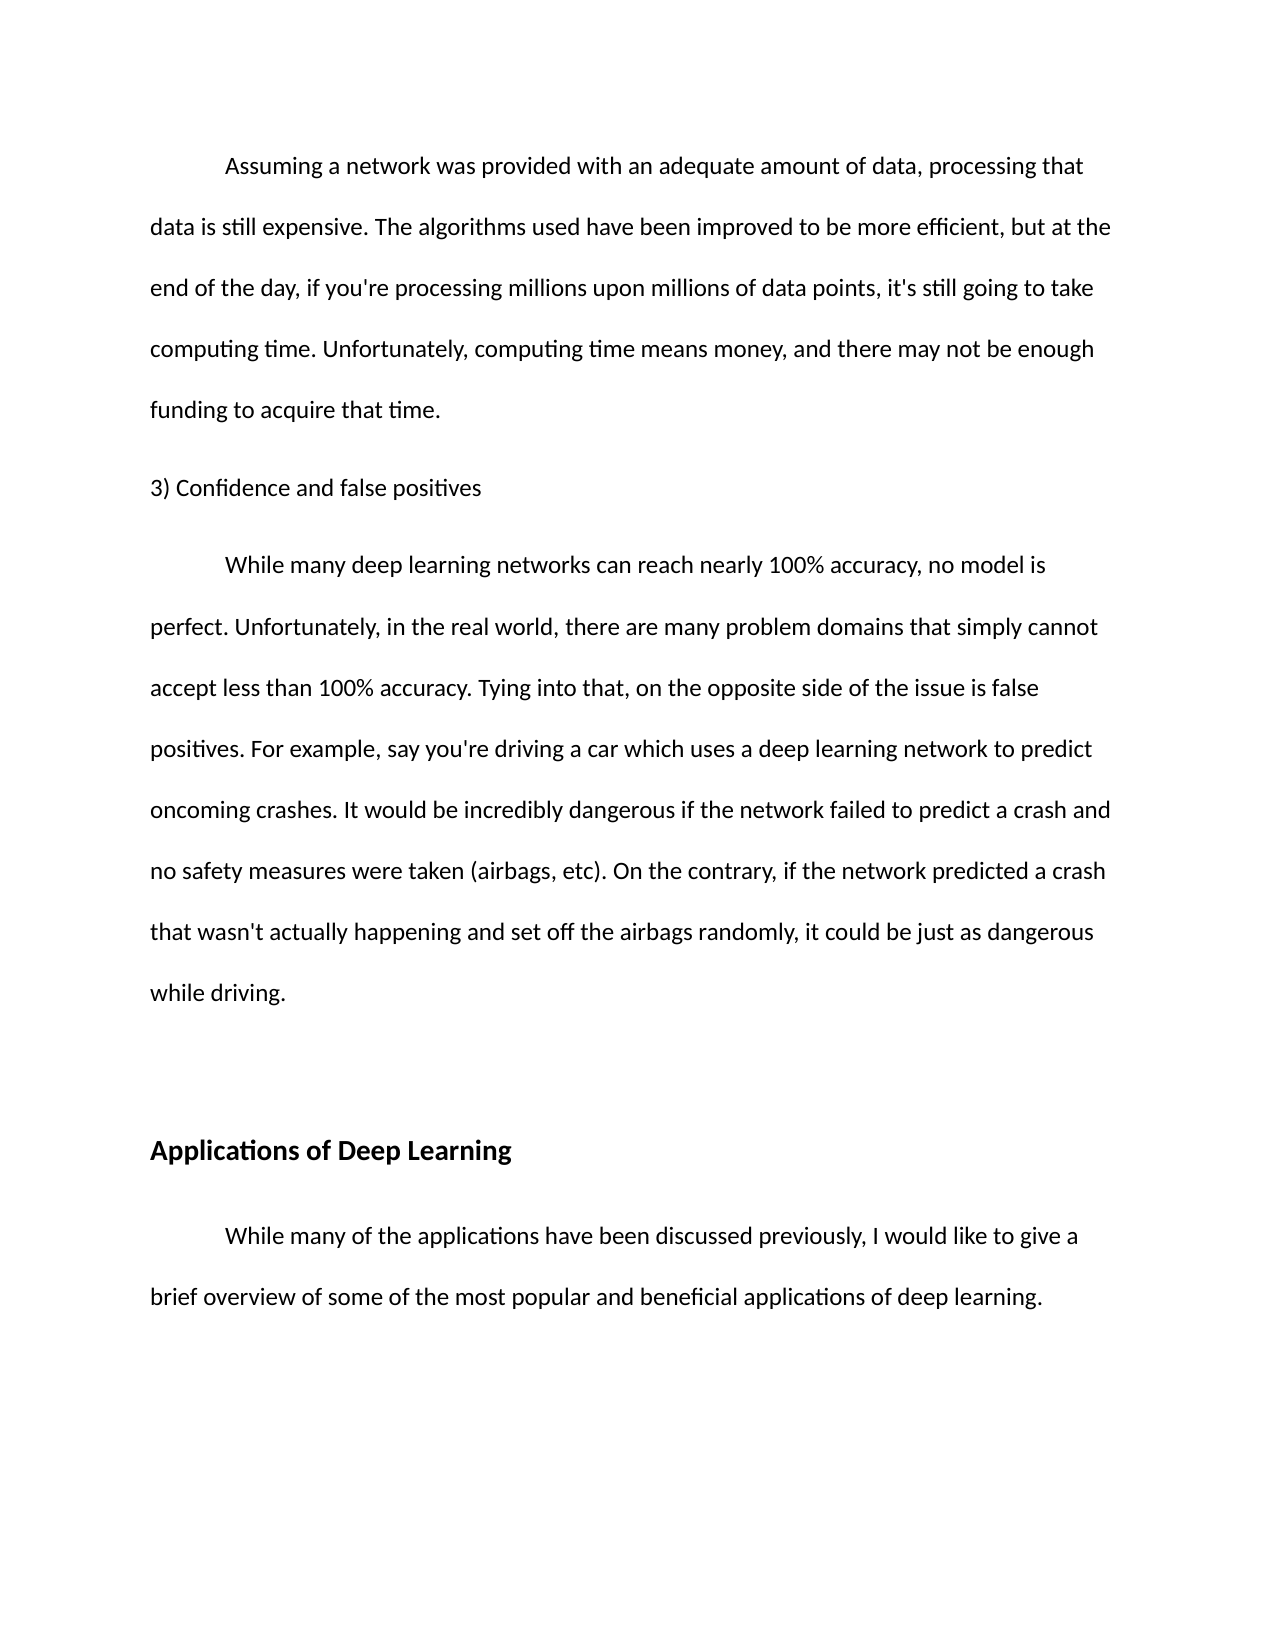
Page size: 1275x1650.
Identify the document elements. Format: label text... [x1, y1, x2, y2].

text Assuming a network was provided with an adequate amount of data, processing that data is still expensive. The algorithms used have been improved to be more efficient, but at the end of the day, if you're processing millions upon millions of data points, it's still going to take computing time. Unfortunately, computing time means money, and there may not be enough funding to acquire that time. [150, 150, 1125, 425]
text While many of the applications have been discussed previously, I would like to give a brief overview of some of the most popular and beneficial applications of deep learning. [150, 1220, 1125, 1312]
text 3) Confidence and false positives [150, 472, 1125, 502]
text While many deep learning networks can reach nearly 100% accuracy, no model is perfect. Unfortunately, in the real world, there are many problem domains that simply cannot accept less than 100% accuracy. Tying into that, on the opposite side of the issue is false positives. For example, say you're driving a car which uses a deep learning network to predict oncoming crashes. It would be incredibly dangerous if the network failed to predict a crash and no safety measures were taken (airbags, etc). On the contrary, if the network predicted a crash that wasn't actually happening and set off the airbags randomly, it could be just as dangerous while driving. [150, 549, 1125, 1007]
text Applications of Deep Learning [150, 1132, 1125, 1168]
